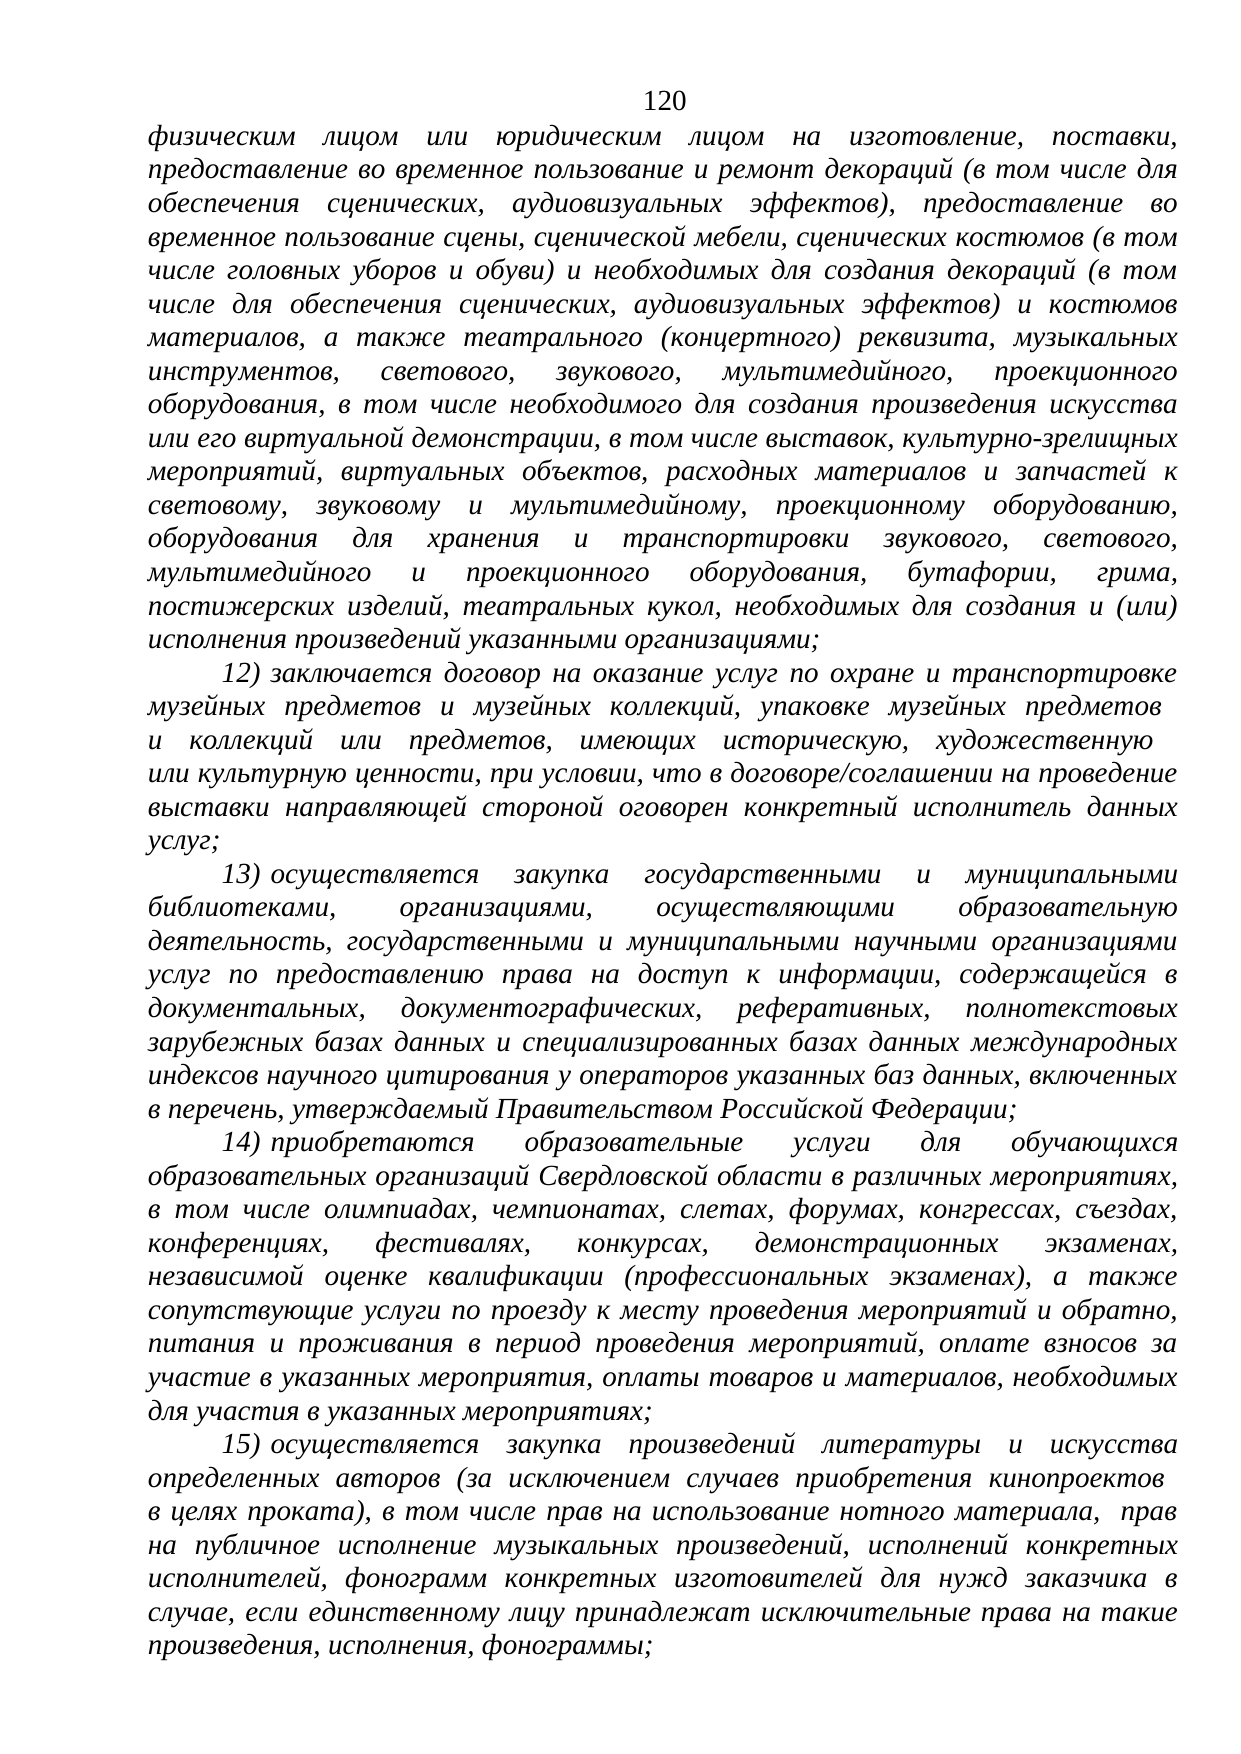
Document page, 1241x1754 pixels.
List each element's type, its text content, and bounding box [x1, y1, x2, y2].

text 13) осуществляется закупка государственными и муниципальными библиотеками, организациями, осуществляющими образовательную деятельность, государственными и муниципальными научными организациями услуг по предоставлению права на доступ к информации, содержащейся в документальных, документографических, реферативных, полнотекстовых зарубежных базах данных и специализированных базах данных международных индексов научного цитирования у операторов указанных баз данных, включенных в перечень, утверждаемый Правительством Российской Федерации; [148, 856, 1181, 1124]
text 14) приобретаются образовательные услуги для обучающихся образовательных организаций Свердловской области в различных мероприятиях, в том числе олимпиадах, чемпионатах, слетах, форумах, конгрессах, съездах, конференциях, фестивалях, конкурсах, демонстрационных экзаменах, независимой оценке квалификации (профессиональных экзаменах), а также сопутствующие услуги по проезду к месту проведения мероприятий и обратно, питания и проживания в период проведения мероприятий, оплате взносов за участие в указанных мероприятия, оплаты товаров и материалов, необходимых для участия в указанных мероприятиях; [148, 1124, 1181, 1426]
text физическим лицом или юридическим лицом на изготовление, поставки, предоставление во временное пользование и ремонт декораций (в том числе для обеспечения сценических, аудиовизуальных эффектов), предоставление во временное пользование сцены, сценической мебели, сценических костюмов (в том числе головных уборов и обуви) и необходимых для создания декораций (в том числе для обеспечения сценических, аудиовизуальных эффектов) и костюмов материалов, а также театрального (концертного) реквизита, музыкальных инструментов, светового, звукового, мультимедийного, проекционного оборудования, в том числе необходимого для создания произведения искусства или его виртуальной демонстрации, в том числе выставок, культурно-зрелищных мероприятий, виртуальных объектов, расходных материалов и запчастей к световому, звуковому и мультимедийному, проекционному оборудованию, оборудования для хранения и транспортировки звукового, светового, мультимедийного и проекционного оборудования, бутафории, грима, постижерских изделий, театральных кукол, необходимых для создания и (или) исполнения произведений указанными организациями; [148, 118, 1181, 655]
text 15) осуществляется закупка произведений литературы и искусства определенных авторов (за исключением случаев приобретения кинопроектов в целях проката), в том числе прав на использование нотного материала, прав на публичное исполнение музыкальных произведений, исполнений конкретных исполнителей, фонограмм конкретных изготовителей для нужд заказчика в случае, если единственному лицу принадлежат исключительные права на такие произведения, исполнения, фонограммы; [148, 1426, 1181, 1661]
text 12) заключается договор на оказание услуг по охране и транспортировке музейных предметов и музейных коллекций, упаковке музейных предметов и коллекций или предметов, имеющих историческую, художественную или культурную ценности, при условии, что в договоре/соглашении на проведение выставки направляющей стороной оговорен конкретный исполнитель данных услуг; [148, 655, 1181, 856]
